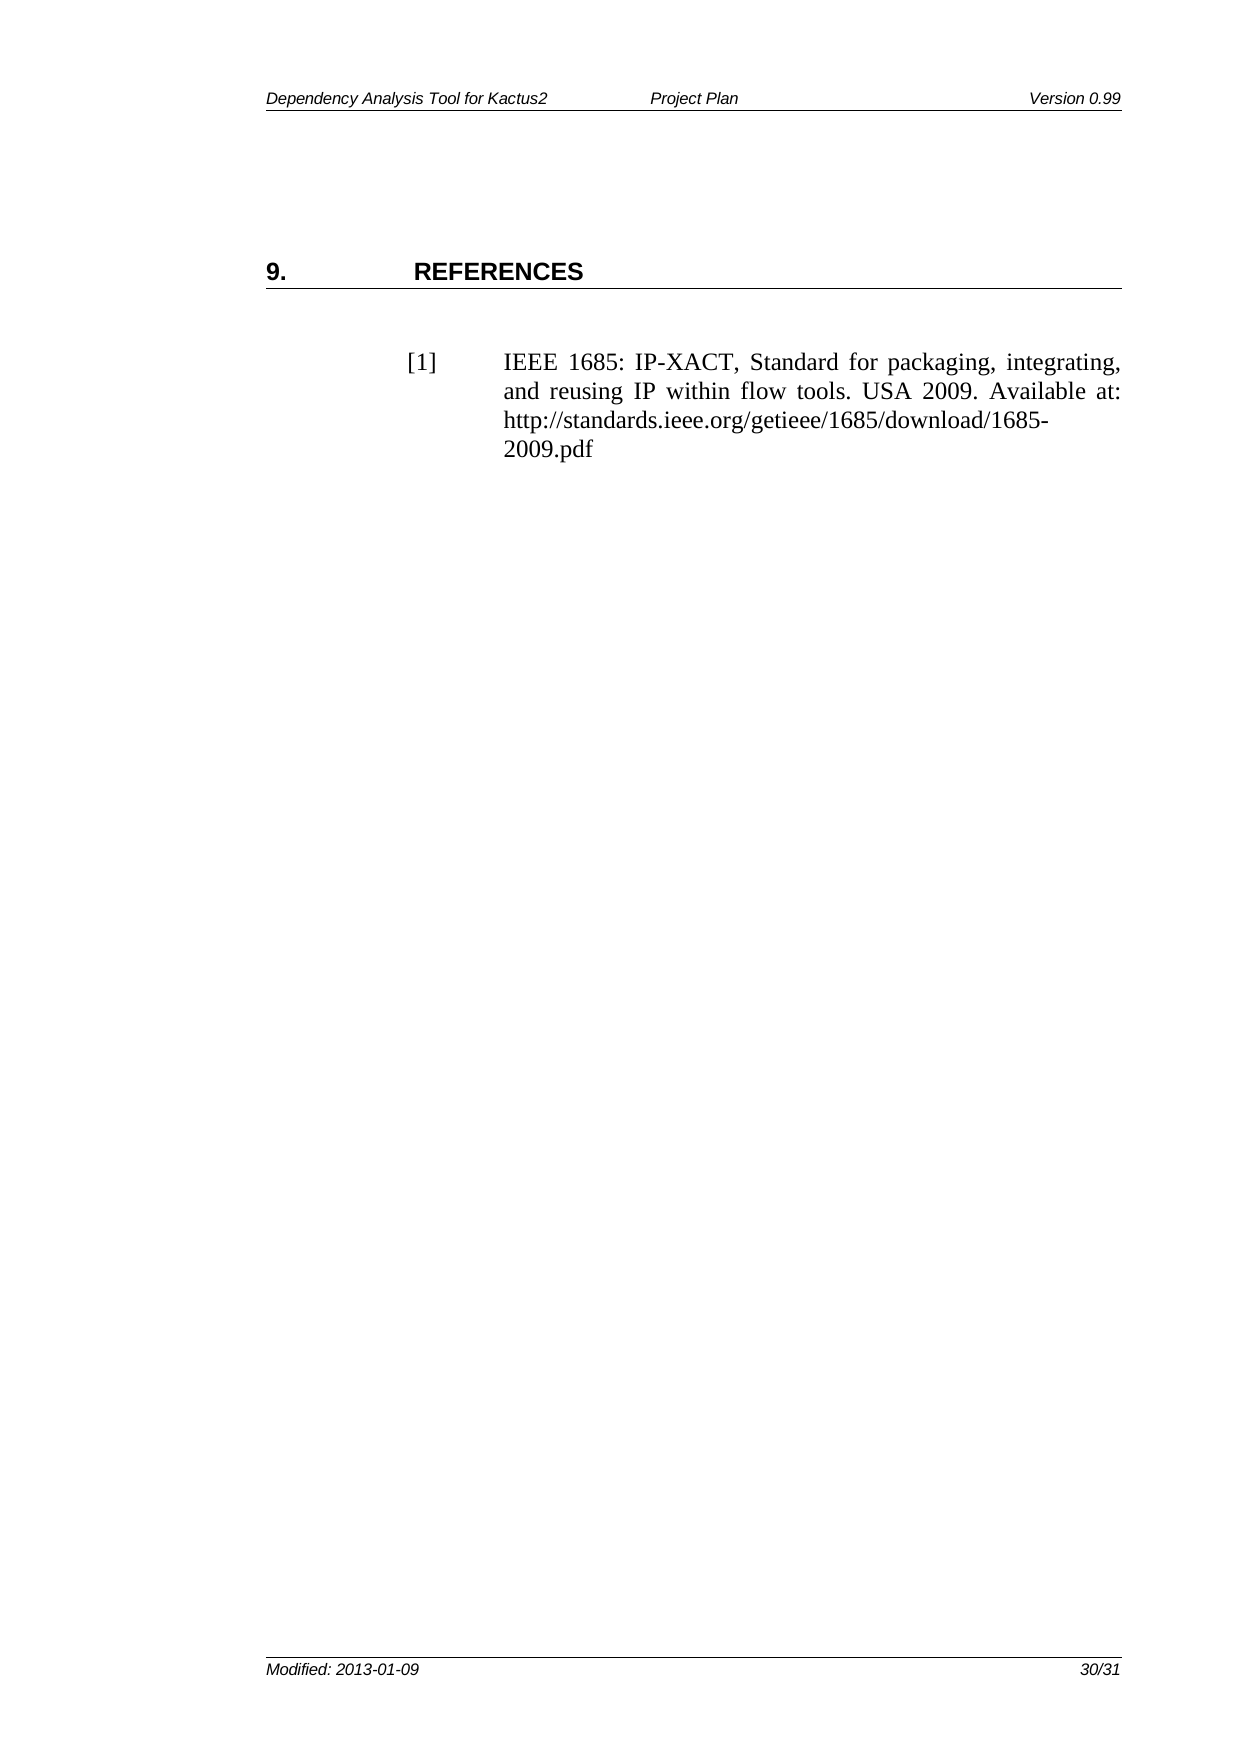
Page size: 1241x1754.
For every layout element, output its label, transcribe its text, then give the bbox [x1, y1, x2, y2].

subtitle References [266, 257, 1122, 288]
list IEEE 1685: IP-XACT, Standard for packaging, integrating, and reusing IP within flow tools. USA 2009. Available at: http://standards.ieee.org/getieee/1685/download/1685-2009.pdf [407, 347, 1122, 463]
